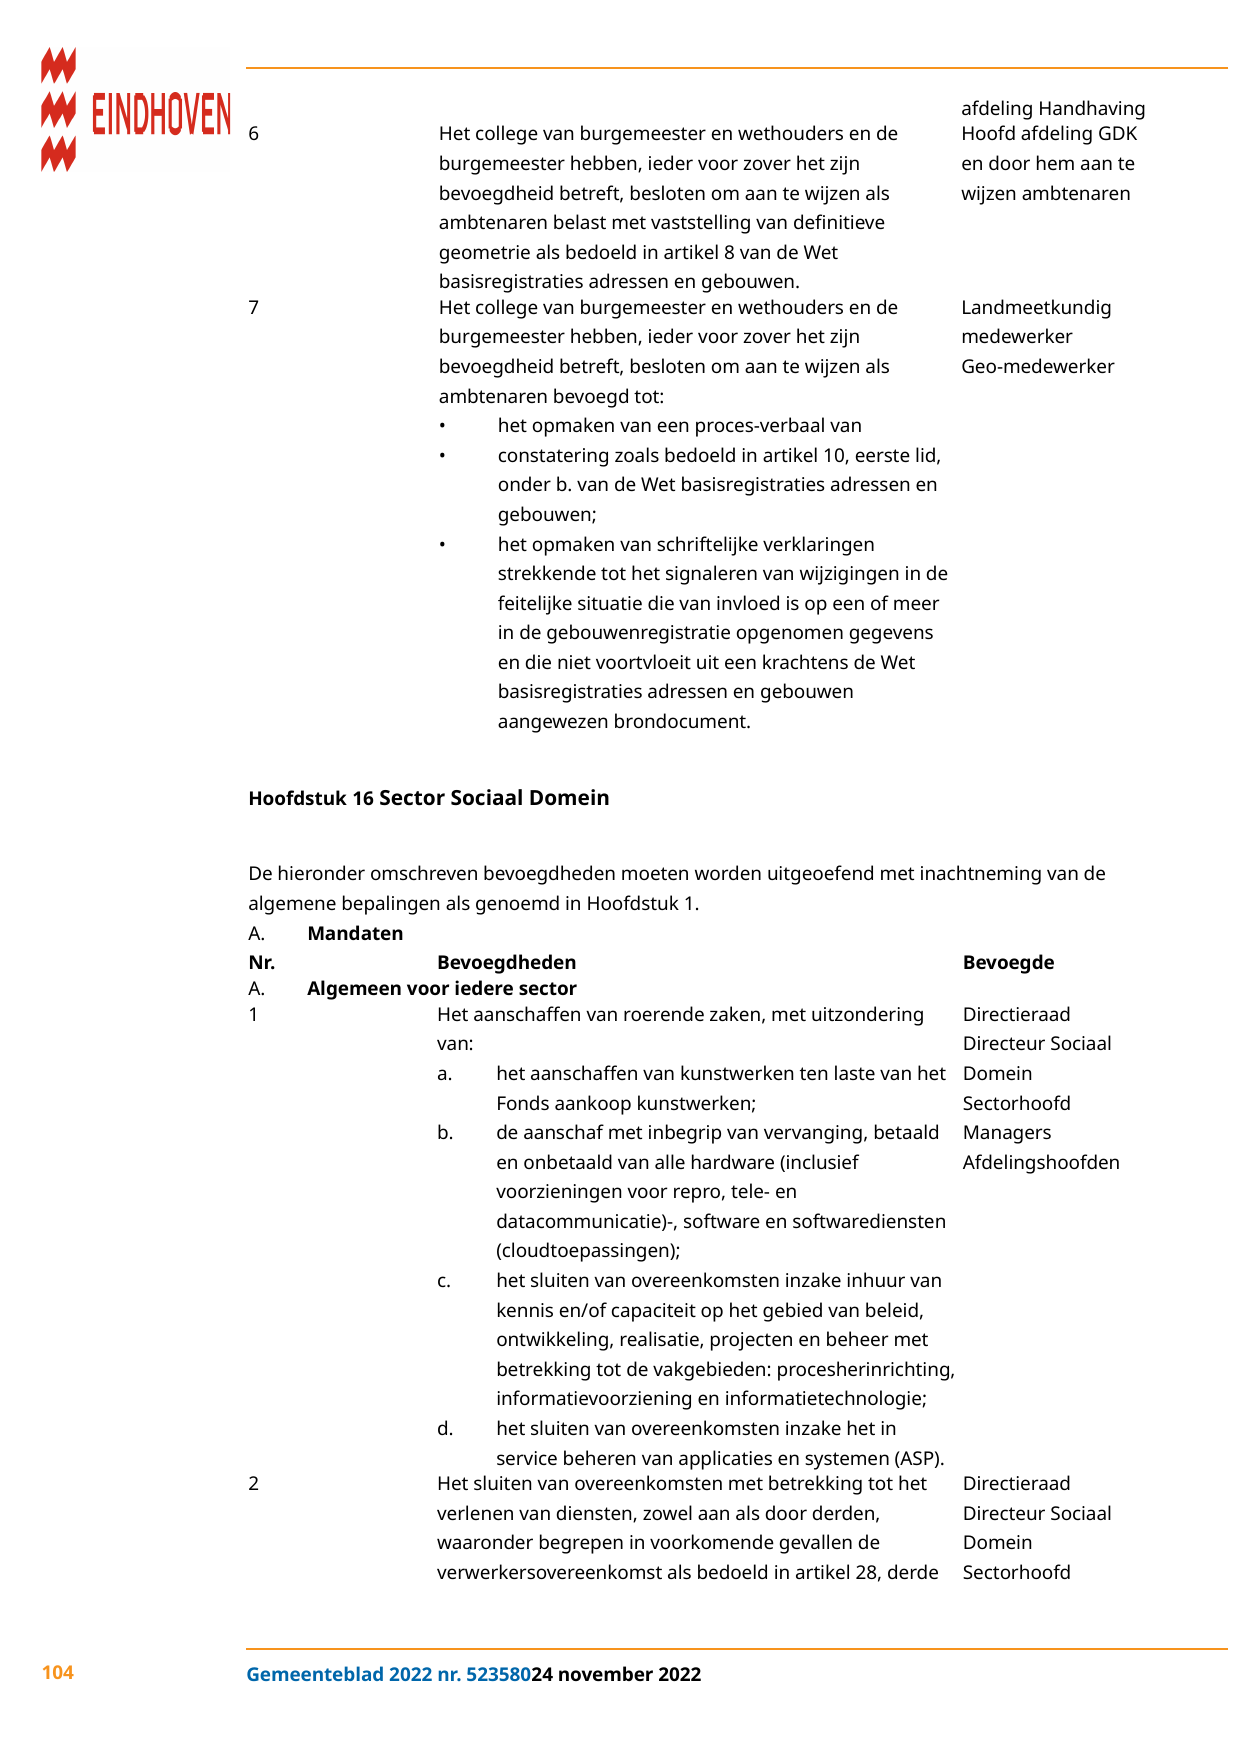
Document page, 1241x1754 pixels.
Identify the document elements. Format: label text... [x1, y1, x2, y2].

table_cell 2 [248, 1470, 437, 1585]
table_cell 7 [248, 294, 439, 734]
table_cell [439, 95, 961, 121]
text Hoofdstuk 16 Sector Sociaal Domein [248, 783, 1152, 811]
table_header Nr. [248, 950, 437, 975]
table_cell [248, 95, 439, 121]
table_cell Landmeetkundig medewerker Geo-medewerker [961, 294, 1152, 734]
table_cell Het college van burgemeester en wethouders en de burgemeester hebben, ieder voor zover het zijn bevoegdheid betreft, besloten om aan te wijzen als ambtenaren belast met vaststelling van definitieve geometrie als bedoeld in artikel 8 van de Wet basisregistraties adressen en gebouwen. [439, 121, 961, 294]
text De hieronder omschreven bevoegdheden moeten worden uitgeoefend met inachtneming van de algemene bepalingen als genoemd in Hoofdstuk 1. [248, 861, 1152, 916]
table_cell Het college van burgemeester en wethouders en de burgemeester hebben, ieder voor zover het zijn bevoegdheid betreft, besloten om aan te wijzen als ambtenaren bevoegd tot: het opmaken van een proces-verbaal van constatering zoals bedoeld in artikel 10, eerste lid, onder b. van de Wet basisregistraties adressen en gebouwen; het opmaken van schriftelijke verklaringen strekkende tot het signaleren van wijzigingen in de feitelijke situatie die van invloed is op een of meer in de gebouwenregistratie opgenomen gegevens en die niet voortvloeit uit een krachtens de Wet basisregistraties adressen en gebouwen aangewezen brondocument. [439, 294, 961, 734]
table_cell afdeling Handhaving [961, 95, 1152, 121]
table_cell 6 [248, 121, 439, 294]
table_cell Directieraad Directeur Sociaal Domein Sectorhoofd [963, 1470, 1152, 1585]
table_cell Algemeen voor iedere sector [248, 975, 1152, 1001]
table_cell 1 [248, 1001, 437, 1470]
table_cell Directieraad Directeur Sociaal Domein Sectorhoofd Managers Afdelingshoofden [963, 1001, 1152, 1470]
table_header Bevoegde [963, 950, 1152, 975]
table_cell Hoofd afdeling GDK en door hem aan te wijzen ambtenaren [961, 121, 1152, 294]
table_cell Het sluiten van overeenkomsten met betrekking tot het verlenen van diensten, zowel aan als door derden, waaronder begrepen in voorkomende gevallen de verwerkersovereenkomst als bedoeld in artikel 28, derde [437, 1470, 963, 1585]
table_header Bevoegdheden [437, 950, 963, 975]
picture [41, 47, 231, 172]
list Mandaten [248, 920, 1152, 946]
table_cell Het aanschaffen van roerende zaken, met uitzondering van: het aanschaffen van kunstwerken ten laste van het Fonds aankoop kunstwerken; de aanschaf met inbegrip van vervanging, betaald en onbetaald van alle hardware (inclusief voorzieningen voor repro, tele- en datacommunicatie)-, software en softwarediensten (cloudtoepassingen); het sluiten van overeenkomsten inzake inhuur van kennis en/of capaciteit op het gebied van beleid, ontwikkeling, realisatie, projecten en beheer met betrekking tot de vakgebieden: procesherinrichting, informatievoorziening en informatietechnologie; het sluiten van overeenkomsten inzake het in service beheren van applicaties en systemen (ASP). [437, 1001, 963, 1470]
